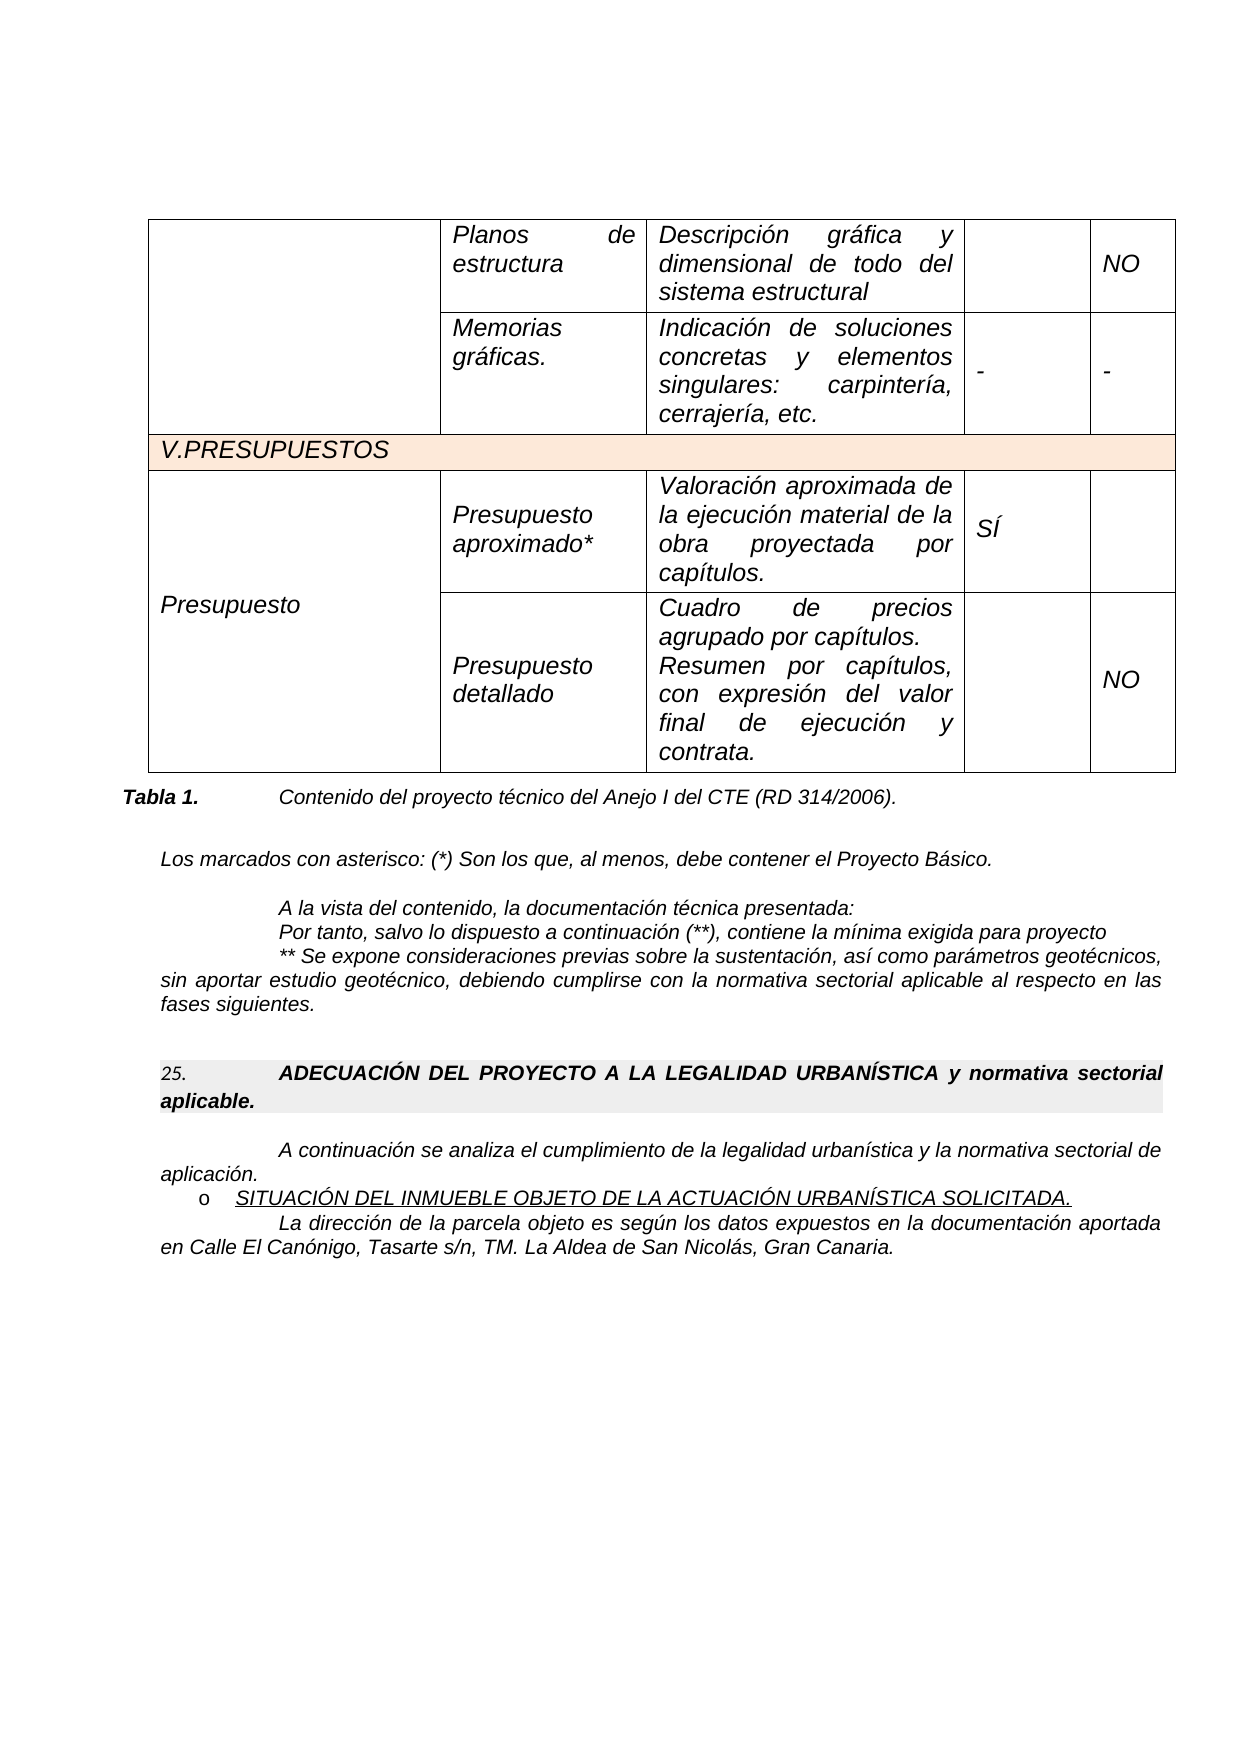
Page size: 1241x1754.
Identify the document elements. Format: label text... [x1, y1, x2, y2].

text La dirección de la parcela objeto es según los datos expuestos en la documentación aportada en Calle El Canónigo, Tasarte s/n, TM. La Aldea de San Nicolás, Gran Canaria. [160, 1211, 1163, 1259]
table_cell NO [1091, 593, 1175, 772]
table_cell [1091, 471, 1175, 592]
table_cell SÍ [965, 471, 1090, 592]
text Por tanto, salvo lo dispuesto a continuación (**), contiene la mínima exigida para proyecto [160, 919, 1163, 943]
table_cell Presupuesto [149, 471, 440, 772]
table_cell Memorias gráficas. [441, 313, 646, 434]
text ** Se expone consideraciones previas sobre la sustentación, así como parámetros geotécnicos, sin aportar estudio geotécnico, debiendo cumplirse con la normativa sectorial aplicable al respecto en las fases siguientes. [160, 943, 1163, 1015]
table_cell NO [1091, 220, 1175, 312]
table_cell V.PRESUPUESTOS [149, 435, 1175, 470]
table_cell Descripción gráfica y dimensional de todo del sistema estructural [647, 220, 964, 312]
table_cell Cuadro de precios agrupado por capítulos. Resumen por capítulos, con expresión del valor final de ejecución y contrata. [647, 593, 964, 772]
list SITUACIÓN DEL INMUEBLE OBJETO DE LA ACTUACIÓN URBANÍSTICA SOLICITADA. [198, 1185, 1163, 1211]
table_cell [965, 220, 1090, 312]
list Contenido del proyecto técnico del Anejo I del CTE (RD 314/2006). [160, 785, 1163, 809]
table_cell - [965, 313, 1090, 434]
table_cell Indicación de soluciones concretas y elementos singulares: carpintería, cerrajería, etc. [647, 313, 964, 434]
table_cell Presupuesto detallado [441, 593, 646, 772]
text A la vista del contenido, la documentación técnica presentada: [160, 896, 1163, 919]
text A continuación se analiza el cumplimiento de la legalidad urbanística y la normativa sectorial de aplicación. [160, 1137, 1163, 1185]
table_cell Planos de estructura [441, 220, 646, 312]
table_cell - [1091, 313, 1175, 434]
table_cell Valoración aproximada de la ejecución material de la obra proyectada por capítulos. [647, 471, 964, 592]
table_cell [965, 593, 1090, 772]
table_cell Presupuesto aproximado* [441, 471, 646, 592]
subtitle ADECUACIÓN DEL PROYECTO A LA LEGALIDAD URBANÍSTICA y normativa sectorial aplicable. [160, 1060, 1163, 1113]
text Los marcados con asterisco: (*) Son los que, al menos, debe contener el Proyecto Básico. [160, 847, 1163, 871]
